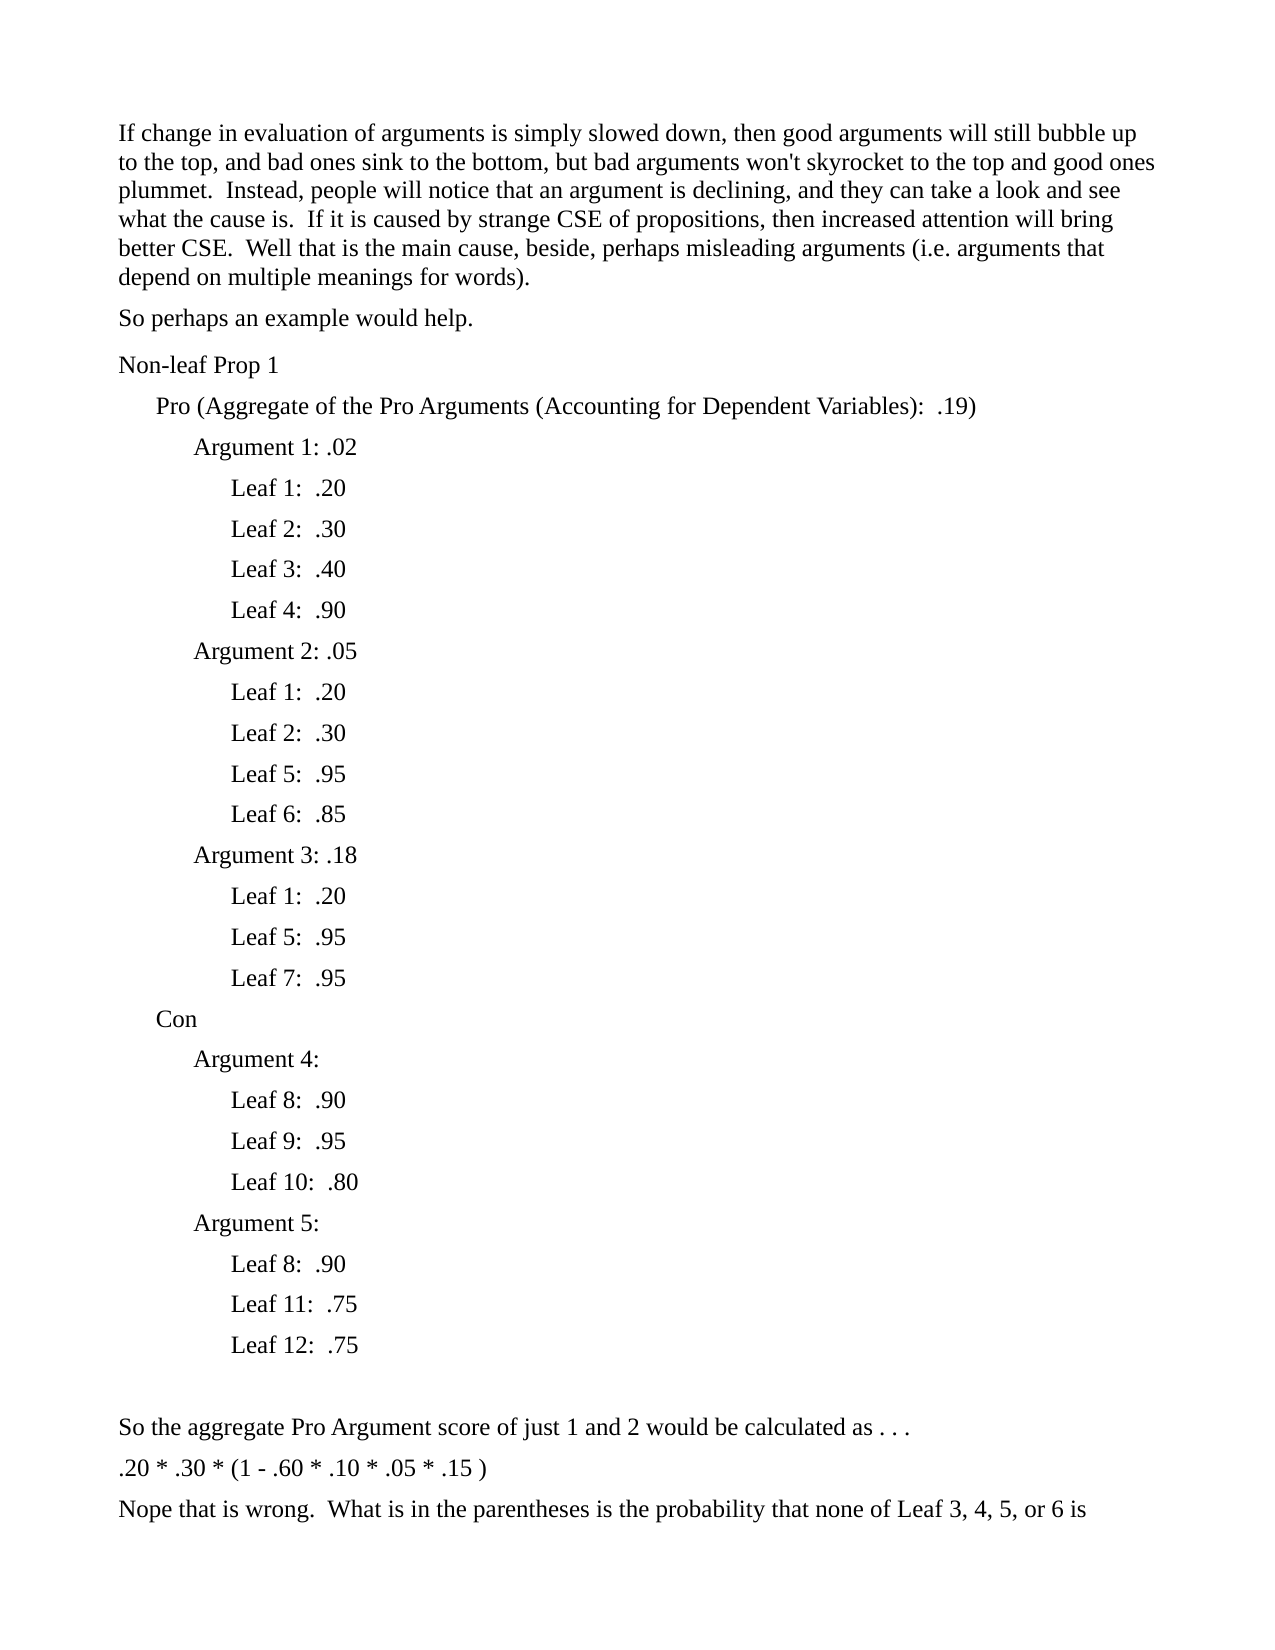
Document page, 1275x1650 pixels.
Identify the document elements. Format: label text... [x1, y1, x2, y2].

list Leaf 9: .95 [231, 1126, 1157, 1155]
list Leaf 1: .20 [231, 881, 1157, 910]
list Leaf 5: .95 [231, 922, 1157, 951]
list Leaf 6: .85 [231, 799, 1157, 828]
list Leaf 1: .20 [231, 677, 1157, 706]
text .20 * .30 * (1 - .60 * .10 * .05 * .15 ) [118, 1453, 1157, 1482]
list Leaf 3: .40 [231, 554, 1157, 583]
text If change in evaluation of arguments is simply slowed down, then good arguments will still bubble up to the top, and bad ones sink to the bottom, but bad arguments won't skyrocket to the top and good ones plummet. Instead, people will notice that an argument is declining, and they can take a look and see what the cause is. If it is caused by strange CSE of propositions, then increased attention will bring better CSE. Well that is the main cause, beside, perhaps misleading arguments (i.e. arguments that depend on multiple meanings for words). [118, 118, 1157, 291]
text So the aggregate Pro Argument score of just 1 and 2 would be calculated as . . . [118, 1412, 1157, 1441]
list Leaf 11: .75 [231, 1289, 1157, 1318]
list Leaf 4: .90 [231, 595, 1157, 624]
list Leaf 2: .30 [231, 718, 1157, 747]
list Leaf 5: .95 [231, 759, 1157, 787]
list Leaf 8: .90 [231, 1249, 1157, 1277]
text Nope that is wrong. What is in the parentheses is the probability that none of Leaf 3, 4, 5, or 6 is [118, 1494, 1157, 1522]
list Argument 2: .05 [193, 636, 1157, 665]
list Leaf 7: .95 [231, 963, 1157, 992]
list Con [156, 1004, 1157, 1032]
list Argument 3: .18 [193, 840, 1157, 869]
list Leaf 10: .80 [231, 1167, 1157, 1196]
list Argument 1: .02 [193, 432, 1157, 461]
list Leaf 1: .20 [231, 473, 1157, 502]
list Leaf 12: .75 [231, 1330, 1157, 1359]
list Leaf 8: .90 [231, 1085, 1157, 1114]
list Leaf 2: .30 [231, 514, 1157, 542]
list Pro (Aggregate of the Pro Arguments (Accounting for Dependent Variables): .19) [156, 391, 1157, 420]
list Non-leaf Prop 1 [118, 350, 1157, 379]
text So perhaps an example would help. [118, 303, 1157, 332]
list Argument 4: [193, 1044, 1157, 1073]
list Argument 5: [193, 1208, 1157, 1237]
